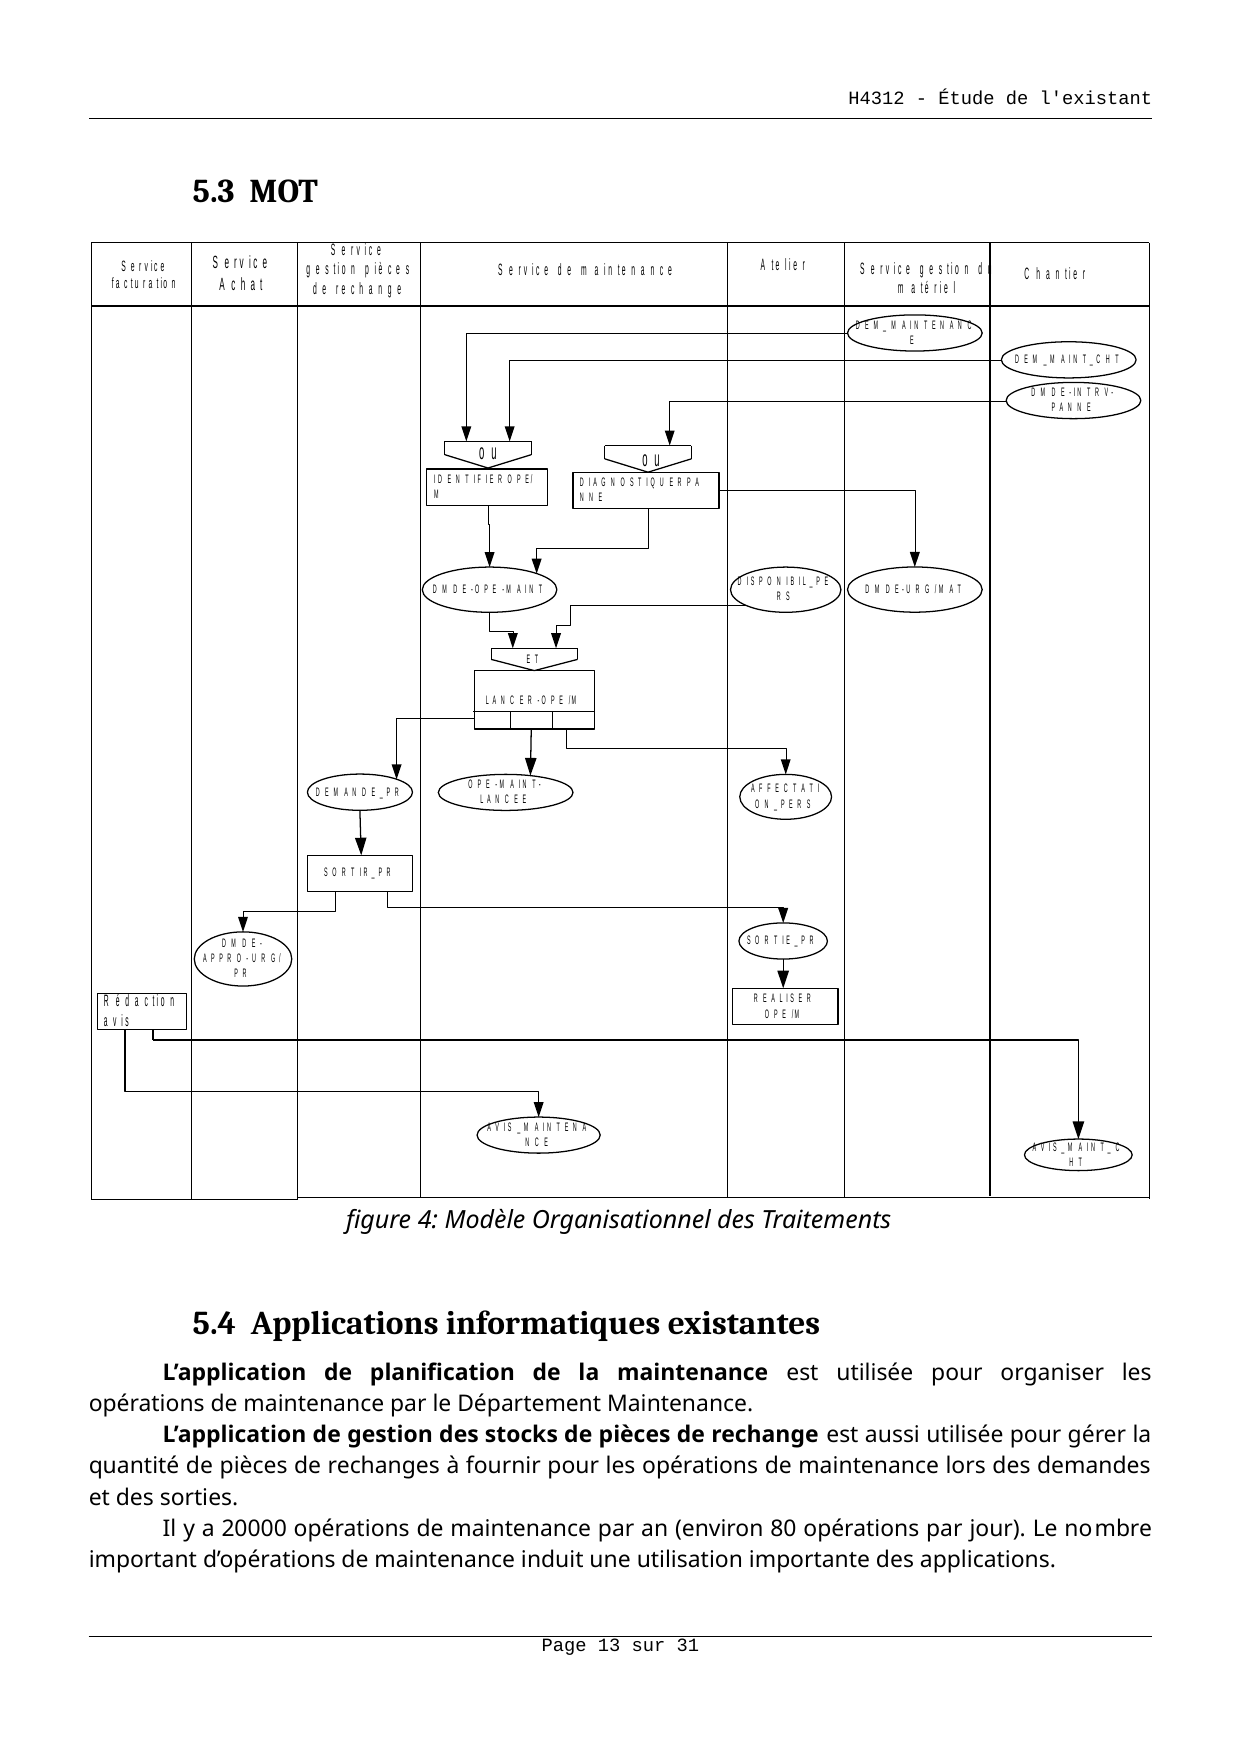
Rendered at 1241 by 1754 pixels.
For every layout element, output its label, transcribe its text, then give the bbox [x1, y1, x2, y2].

text L’application de gestion des stocks de pièces de rechange est aussi utilisée pour gérer la quantité de pièces de rechanges à fournir pour les opérations de maintenance lors des demandes et des sorties. [88, 1418, 1152, 1512]
subtitle Applications informatiques existantes [133, 1305, 1152, 1343]
subtitle MOT [133, 172, 1152, 211]
text figure 4: Modèle Organisationnel des Traitements [88, 236, 1152, 1236]
text L’application de planification de la maintenance est utilisée pour organiser les opérations de maintenance par le Département Maintenance. [88, 1356, 1152, 1418]
text Il y a 20000 opérations de maintenance par an (environ 80 opérations par jour). Le nombre important d’opérations de maintenance induit une utilisation importante des applications. [88, 1512, 1152, 1574]
